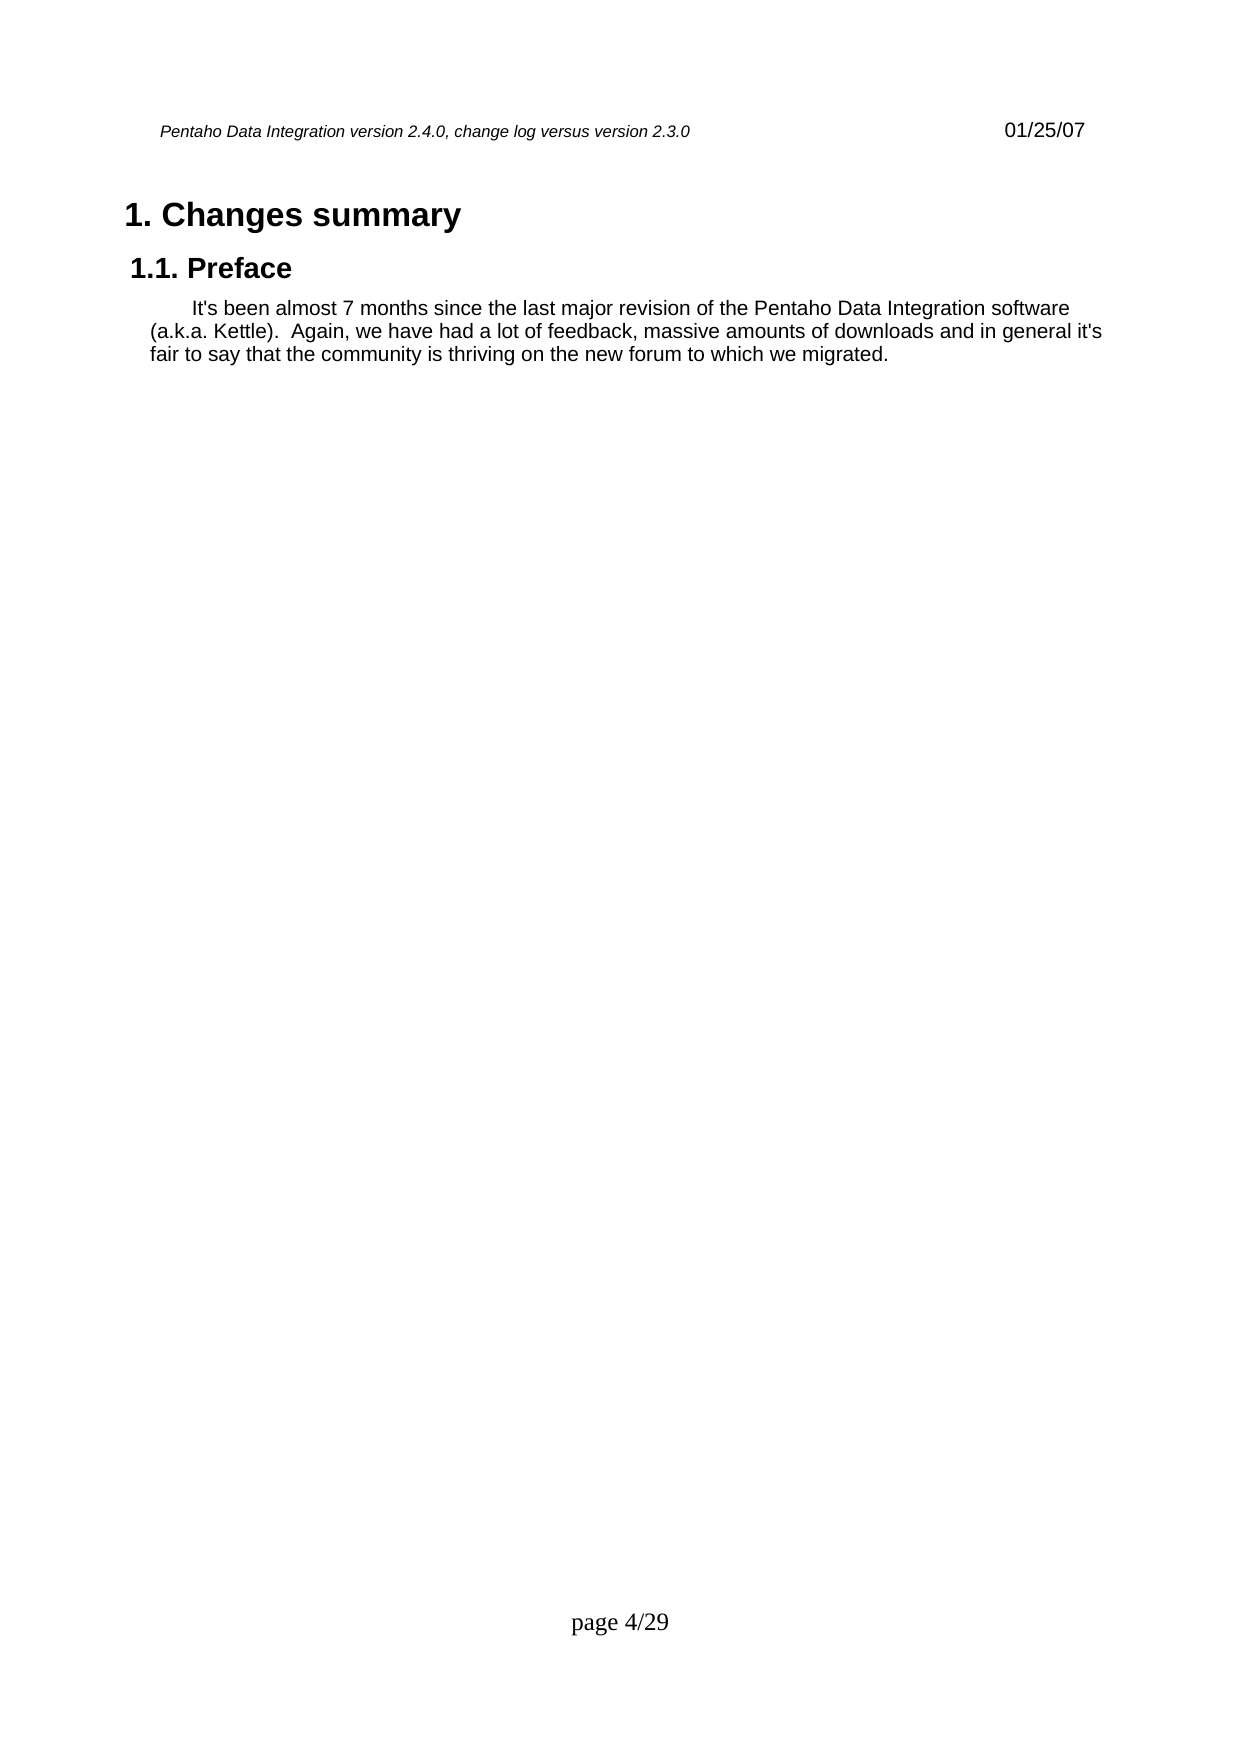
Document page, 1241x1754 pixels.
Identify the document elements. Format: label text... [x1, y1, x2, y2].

subtitle Changes summary [124, 196, 1122, 233]
text It's been almost 7 months since the last major revision of the Pentaho Data Integration software (a.k.a. Kettle). Again, we have had a lot of feedback, massive amounts of downloads and in general it's fair to say that the community is thriving on the new forum to which we migrated. [150, 296, 1122, 366]
subtitle Preface [130, 252, 1122, 284]
